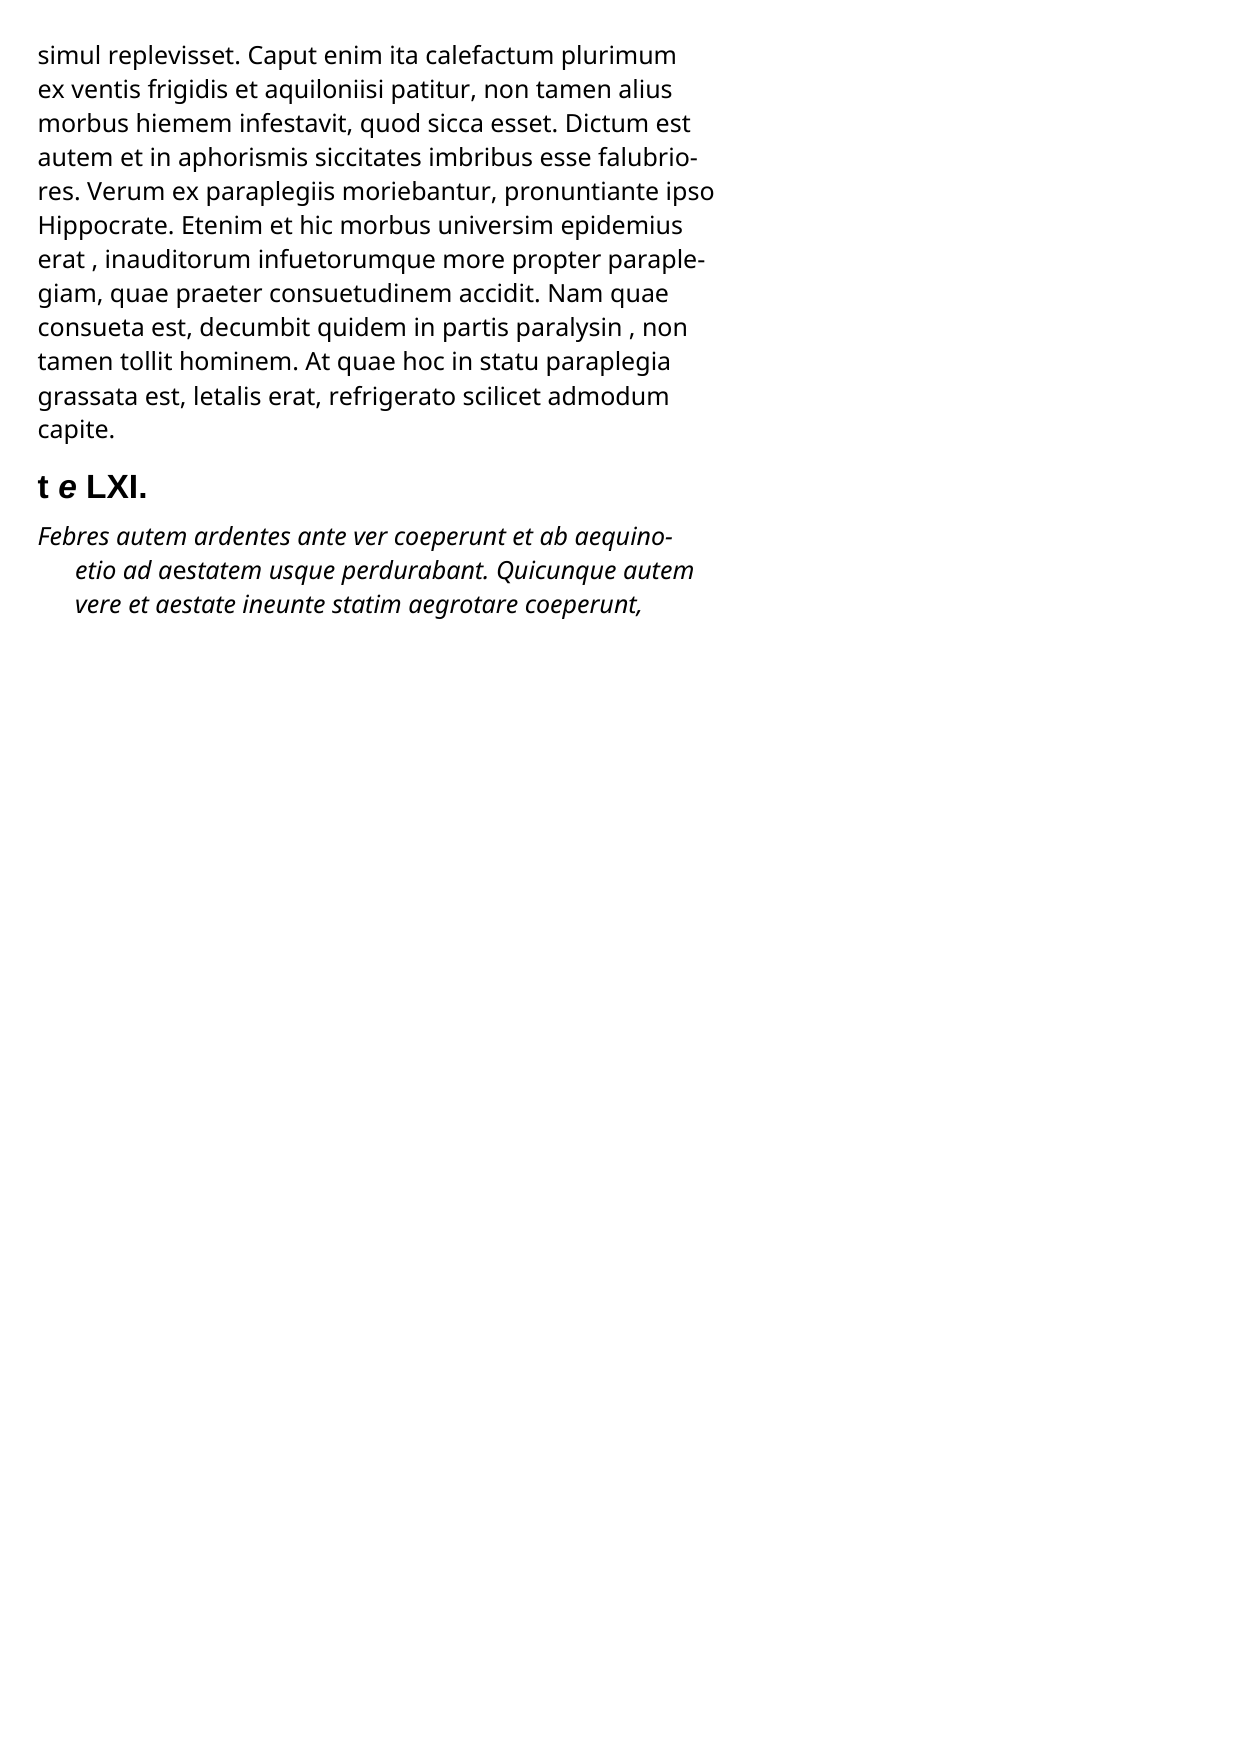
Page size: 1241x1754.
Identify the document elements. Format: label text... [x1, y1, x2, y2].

text Febres autem ardentes ante ver coeperunt et ab aequino- etio ad aestatem usque perdurabant. Quicunque autem vere et aestate ineunte statim aegrotare coeperunt, [37, 518, 1203, 620]
text simul replevisset. Caput enim ita calefactum plurimum ex ventis frigidis et aquiloniisi patitur, non tamen alius morbus hiemem infestavit, quod sicca esset. Dictum est autem et in aphorismis siccitates imbribus esse falubrio- res. Verum ex paraplegiis moriebantur, pronuntiante ipso Hippocrate. Etenim et hic morbus universim epidemius erat , inauditorum infuetorumque more propter paraple- giam, quae praeter consuetudinem accidit. Nam quae consueta est, decumbit quidem in partis paralysin , non tamen tollit hominem. At quae hoc in statu paraplegia grassata est, letalis erat, refrigerato scilicet admodum capite. [37, 37, 1203, 446]
subtitle t e LXI. [37, 467, 1203, 506]
